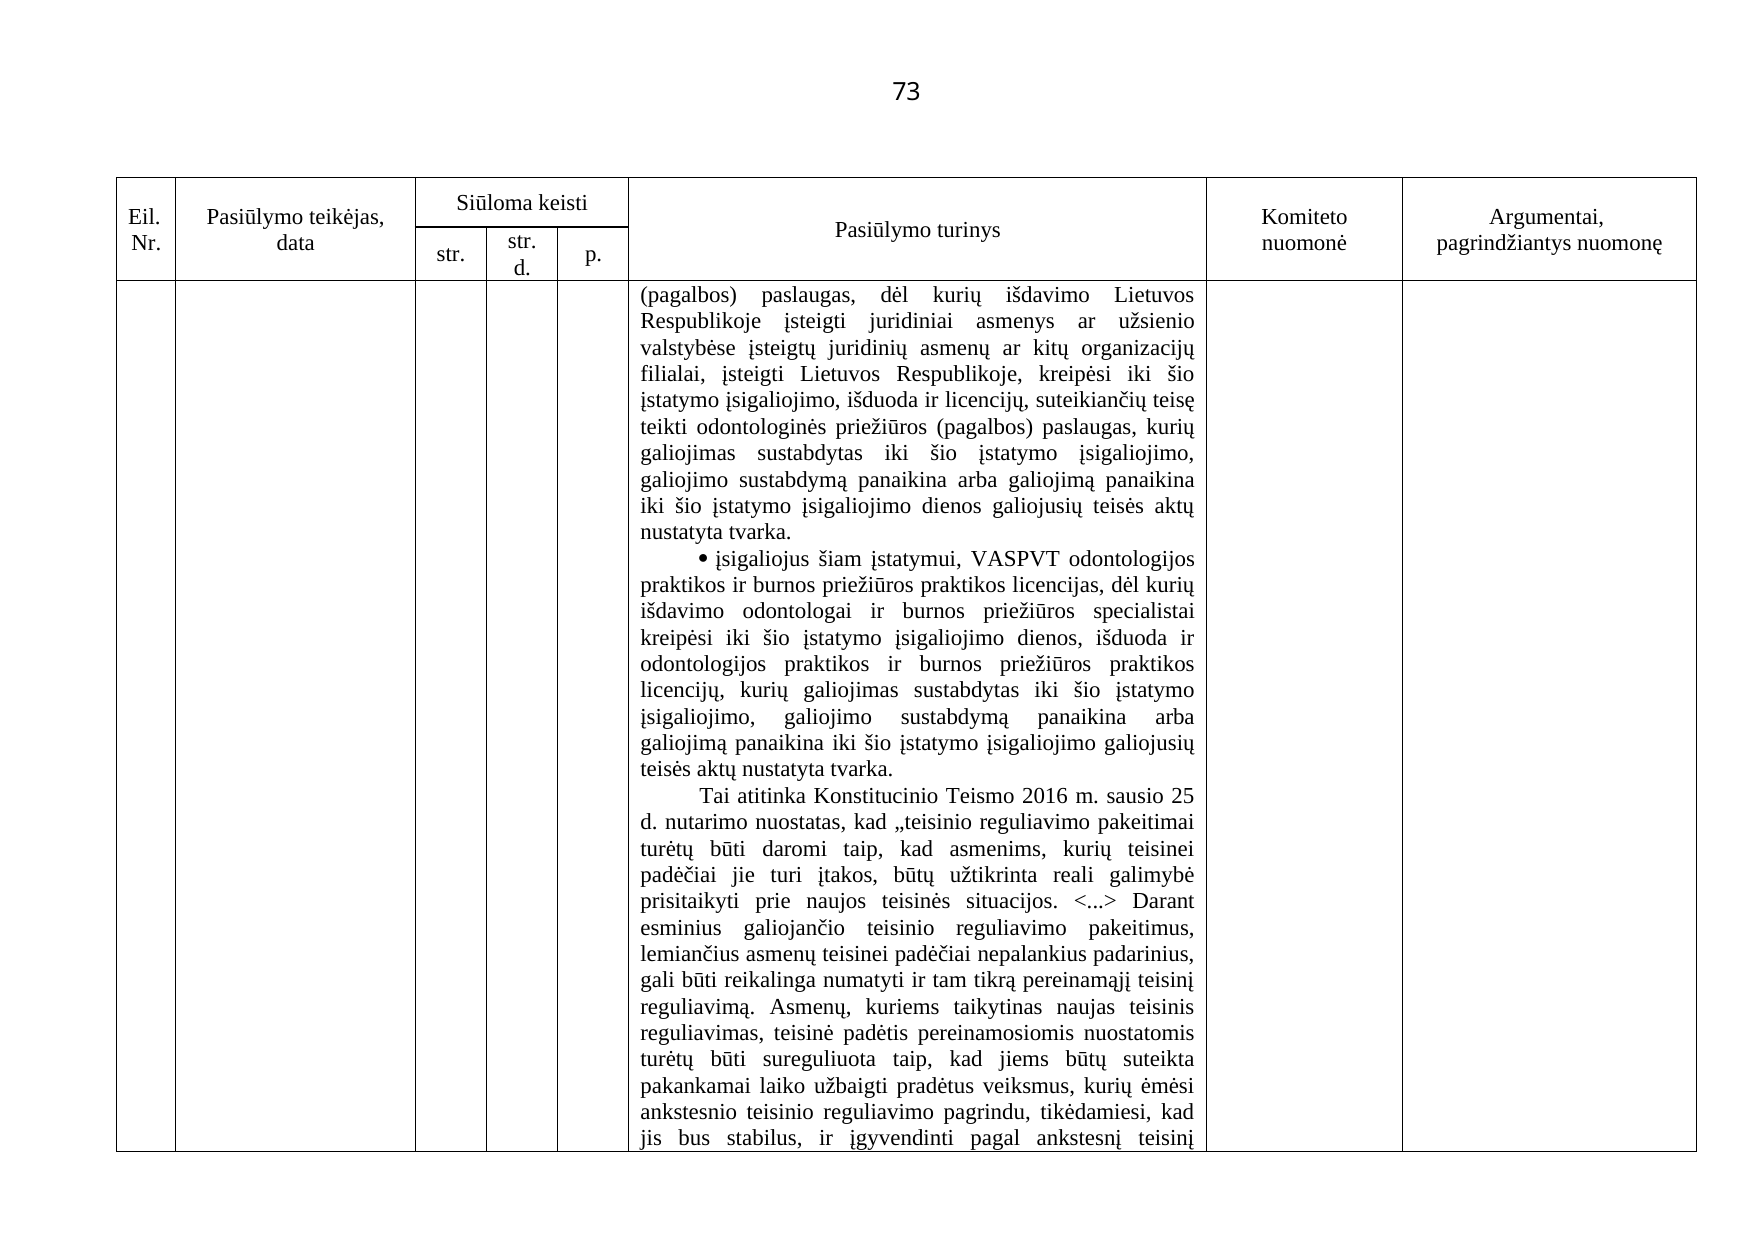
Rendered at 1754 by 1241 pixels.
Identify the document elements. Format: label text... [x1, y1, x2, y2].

table_cell [558, 281, 628, 1151]
table_cell str. [416, 228, 486, 280]
table_cell [1403, 281, 1696, 1151]
table_header Eil. Nr. [117, 178, 175, 280]
table_cell p. [558, 228, 628, 280]
table_header Argumentai, pagrindžiantys nuomonę [1403, 178, 1696, 280]
table_cell [487, 281, 557, 1151]
table_cell [1207, 281, 1402, 1151]
table_cell (pagalbos) paslaugas, dėl kurių išdavimo Lietuvos Respublikoje įsteigti juridiniai asmenys ar užsienio valstybėse įsteigtų juridinių asmenų ar kitų organizacijų filialai, įsteigti Lietuvos Respublikoje, kreipėsi iki šio įstatymo įsigaliojimo, išduoda ir licencijų, suteikiančių teisę teikti odontologinės priežiūros (pagalbos) paslaugas, kurių galiojimas sustabdytas iki šio įstatymo įsigaliojimo, galiojimo sustabdymą panaikina arba galiojimą panaikina iki šio įstatymo įsigaliojimo dienos galiojusių teisės aktų nustatyta tvarka. įsigaliojus šiam įstatymui, VASPVT odontologijos praktikos ir burnos priežiūros praktikos licencijas, dėl kurių išdavimo odontologai ir burnos priežiūros specialistai kreipėsi iki šio įstatymo įsigaliojimo dienos, išduoda ir odontologijos praktikos ir burnos priežiūros praktikos licencijų, kurių galiojimas sustabdytas iki šio įstatymo įsigaliojimo, galiojimo sustabdymą panaikina arba galiojimą panaikina iki šio įstatymo įsigaliojimo galiojusių teisės aktų nustatyta tvarka. Tai atitinka Konstitucinio Teismo 2016 m. sausio 25 d. nutarimo nuostatas, kad „teisinio reguliavimo pakeitimai turėtų būti daromi taip, kad asmenims, kurių teisinei padėčiai jie turi įtakos, būtų užtikrinta reali galimybė prisitaikyti prie naujos teisinės situacijos. <...> Darant esminius galiojančio teisinio reguliavimo pakeitimus, lemiančius asmenų teisinei padėčiai nepalankius padarinius, gali būti reikalinga numatyti ir tam tikrą pereinamąjį teisinį reguliavimą. Asmenų, kuriems taikytinas naujas teisinis reguliavimas, teisinė padėtis pereinamosiomis nuostatomis turėtų būti sureguliuota taip, kad jiems būtų suteikta pakankamai laiko užbaigti pradėtus veiksmus, kurių ėmėsi ankstesnio teisinio reguliavimo pagrindu, tikėdamiesi, kad jis bus stabilus, ir įgyvendinti pagal ankstesnį teisinį [629, 281, 1206, 1151]
table_header Komiteto nuomonė [1207, 178, 1402, 280]
table_header Siūloma keisti [416, 178, 628, 226]
table_header Pasiūlymo teikėjas, data [176, 178, 415, 280]
table_header Pasiūlymo turinys [629, 178, 1206, 280]
table_cell str. d. [487, 228, 557, 280]
table_cell [117, 281, 175, 1151]
table_cell [416, 281, 486, 1151]
table_cell [176, 281, 415, 1151]
